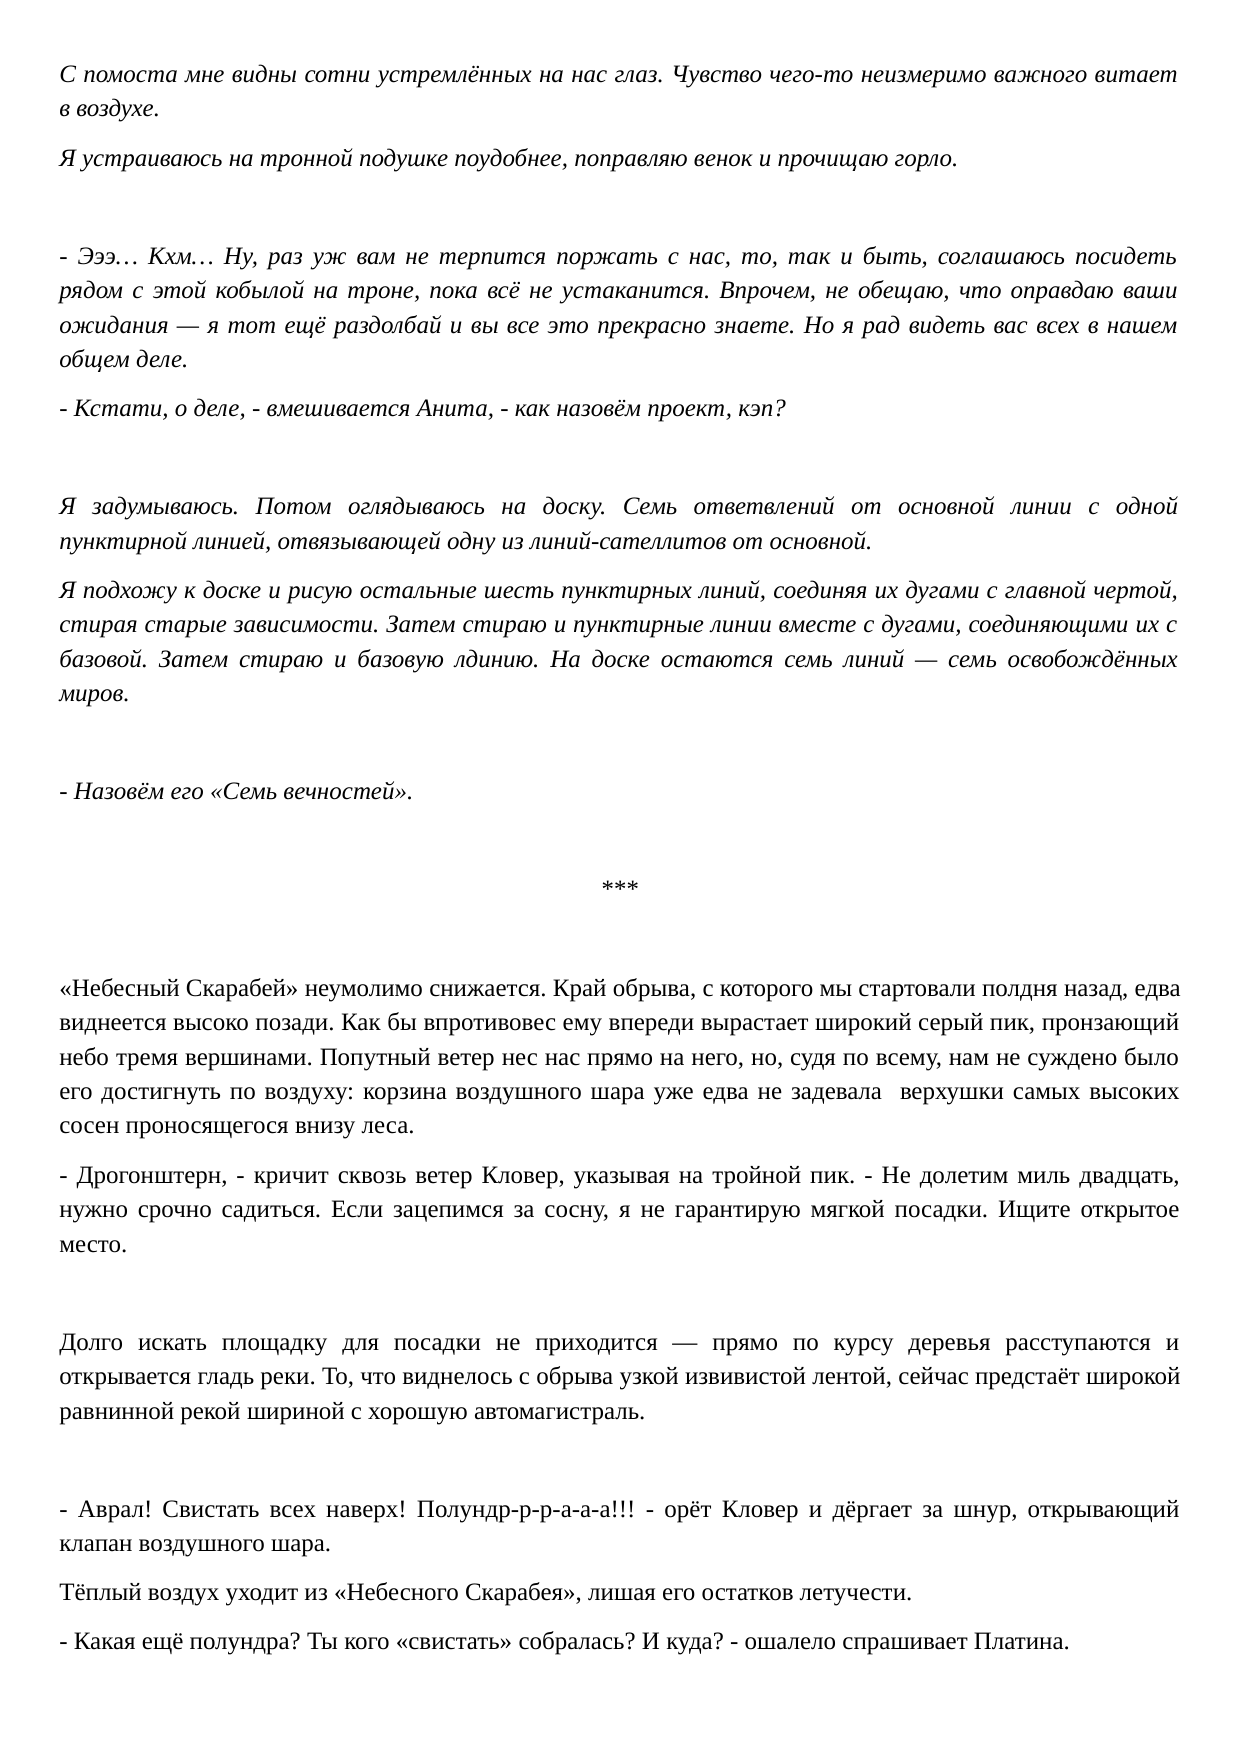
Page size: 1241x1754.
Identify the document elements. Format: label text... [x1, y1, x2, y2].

text С помоста мне видны сотни устремлённых на нас глаз. Чувство чего-то неизмеримо важного витает в воздухе. [59, 59, 1181, 122]
text - Аврал! Свистать всех наверх! Полундр-р-р-а-а-а!!! - орёт Кловер и дёргает за шнур, открывающий клапан воздушного шара. [59, 1494, 1181, 1557]
text Я подхожу к доске и рисую остальные шесть пунктирных линий, соединяя их дугами с главной чертой, стирая старые зависимости. Затем стираю и пунктирные линии вместе с дугами, соединяющими их с базовой. Затем стираю и базовую лдинию. На доске остаются семь линий — семь освобождённых миров. [59, 575, 1181, 707]
text «Небесный Скарабей» неумолимо снижается. Край обрыва, с которого мы стартовали полдня назад, едва виднеется высоко позади. Как бы впротивовес ему впереди вырастает широкий серый пик, пронзающий небо тремя вершинами. Попутный ветер нес нас прямо на него, но, судя по всему, нам не суждено было его достигнуть по воздуху: корзина воздушного шара уже едва не задевала верхушки самых высоких сосен проносящегося внизу леса. [59, 973, 1181, 1139]
text - Кстати, о деле, - вмешивается Анита, - как назовём проект, кэп? [59, 393, 1181, 422]
text Я задумываюсь. Потом оглядываюсь на доску. Семь ответвлений от основной линии с одной пунктирной линией, отвязывающей одну из линий-сателлитов от основной. [59, 491, 1181, 554]
text Я устраиваюсь на тронной подушке поудобнее, поправляю венок и прочищаю горло. [59, 143, 1181, 171]
text - Дрогонштерн, - кричит сквозь ветер Кловер, указывая на тройной пик. - Не долетим миль двадцать, нужно срочно садиться. Если зацепимся за сосну, я не гарантирую мягкой посадки. Ищите открытое место. [59, 1160, 1181, 1257]
text - Какая ещё полундра? Ты кого «свистать» собралась? И куда? - ошалело спрашивает Платина. [59, 1626, 1181, 1655]
text *** [59, 874, 1181, 903]
text - Назовём его «Семь вечностей». [59, 776, 1181, 805]
text Долго искать площадку для посадки не приходится — прямо по курсу деревья расступаются и открывается гладь реки. То, что виднелось с обрыва узкой извивистой лентой, сейчас предстаёт широкой равнинной рекой шириной с хорошую автомагистраль. [59, 1327, 1181, 1424]
text - Эээ… Кхм… Ну, раз уж вам не терпится поржать с нас, то, так и быть, соглашаюсь посидеть рядом с этой кобылой на троне, пока всё не устаканится. Впрочем, не обещаю, что оправдаю ваши ожидания — я тот ещё раздолбай и вы все это прекрасно знаете. Но я рад видеть вас всех в нашем общем деле. [59, 241, 1181, 373]
text Тёплый воздух уходит из «Небесного Скарабея», лишая его остатков летучести. [59, 1577, 1181, 1606]
